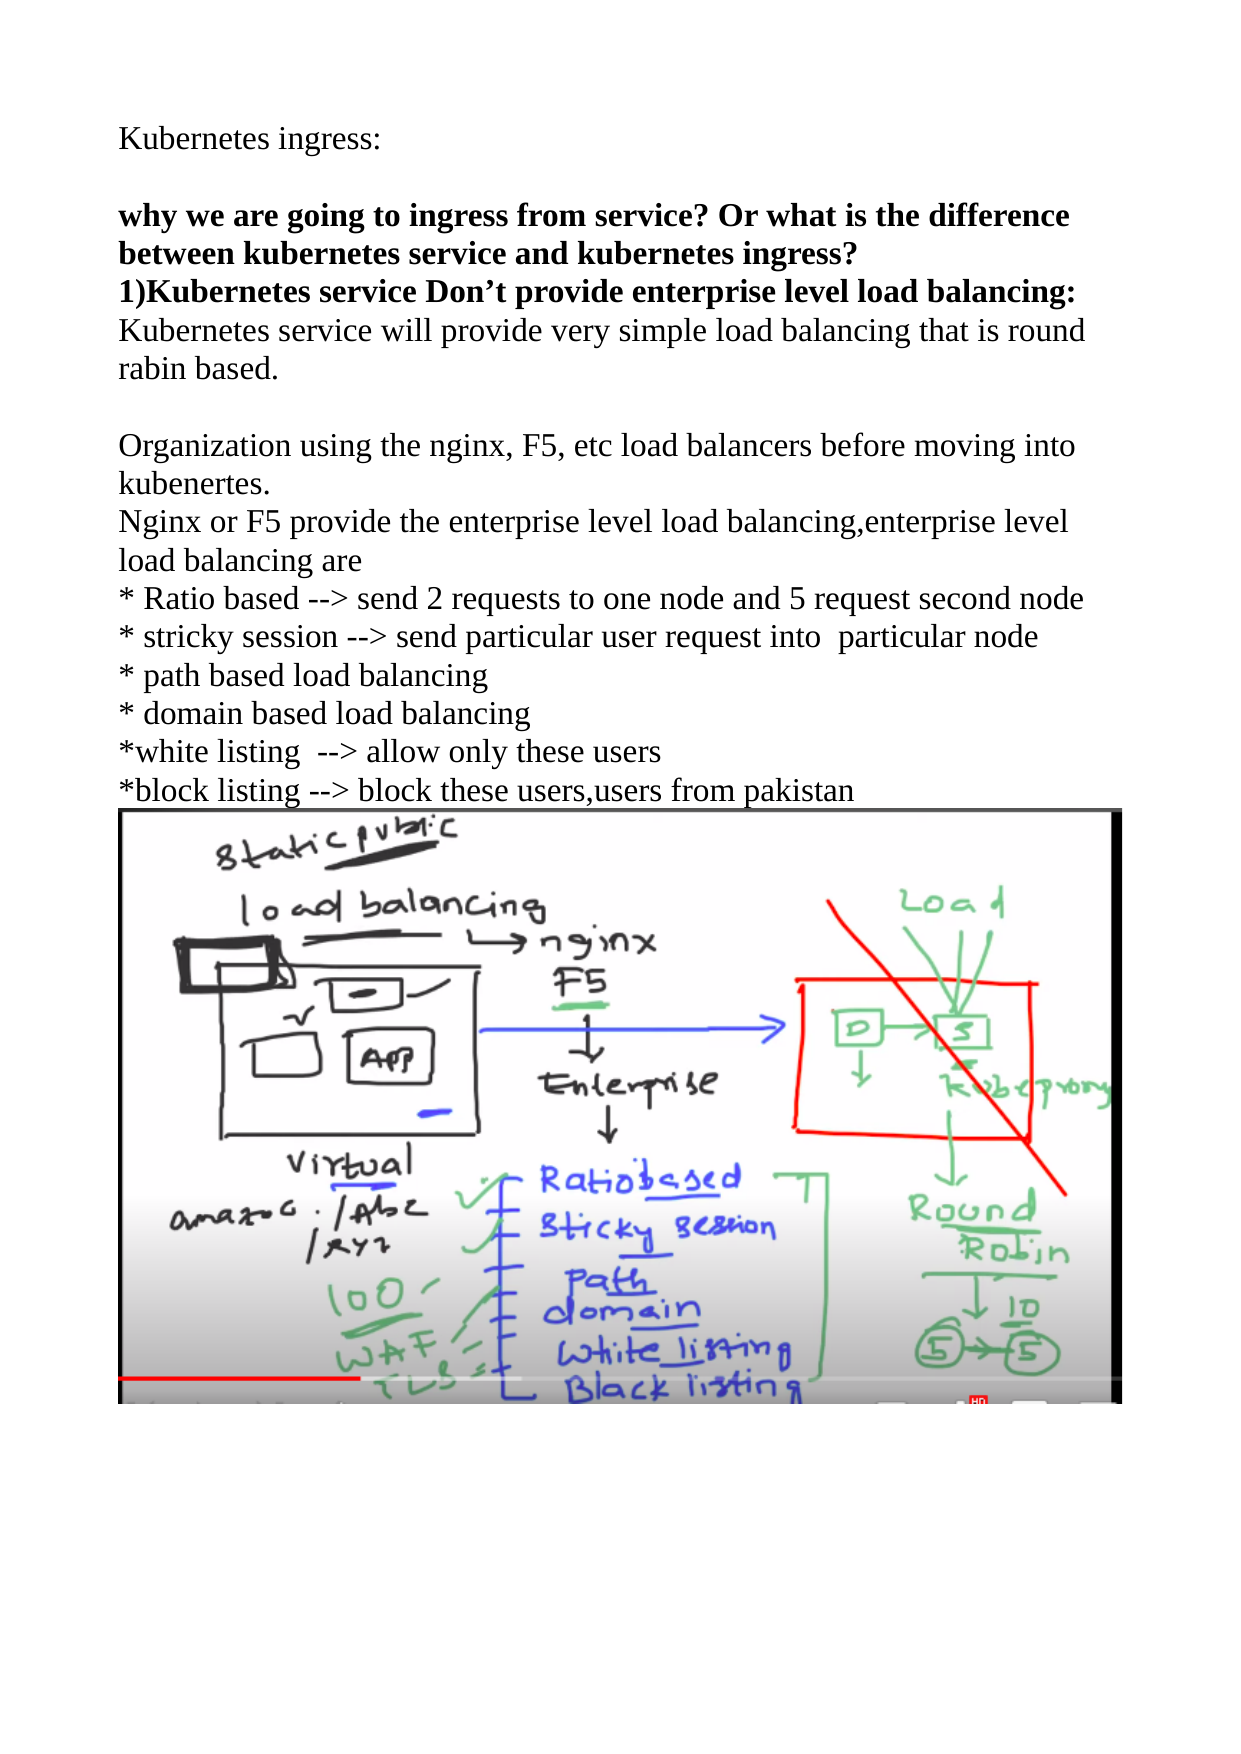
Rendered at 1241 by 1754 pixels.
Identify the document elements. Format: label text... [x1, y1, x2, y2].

text * Ratio based --> send 2 requests to one node and 5 request second node [118, 578, 1122, 616]
text Organization using the nginx, F5, etc load balancers before moving into kubenertes. [118, 425, 1122, 501]
text why we are going to ingress from service? Or what is the difference between kubernetes service and kubernetes ingress? [118, 195, 1122, 271]
text Nginx or F5 provide the enterprise level load balancing,enterprise level load balancing are [118, 501, 1122, 578]
text *white listing --> allow only these users [118, 731, 1122, 770]
text * domain based load balancing [118, 693, 1122, 731]
text Kubernetes ingress: [118, 118, 1122, 156]
picture [118, 808, 1123, 1404]
text * path based load balancing [118, 655, 1122, 693]
text Kubernetes service will provide very simple load balancing that is round rabin based. [118, 310, 1122, 386]
text * stricky session --> send particular user request into particular node [118, 616, 1122, 655]
text 1)Kubernetes service Don’t provide enterprise level load balancing: [118, 271, 1122, 310]
text *block listing --> block these users,users from pakistan [118, 770, 1122, 808]
